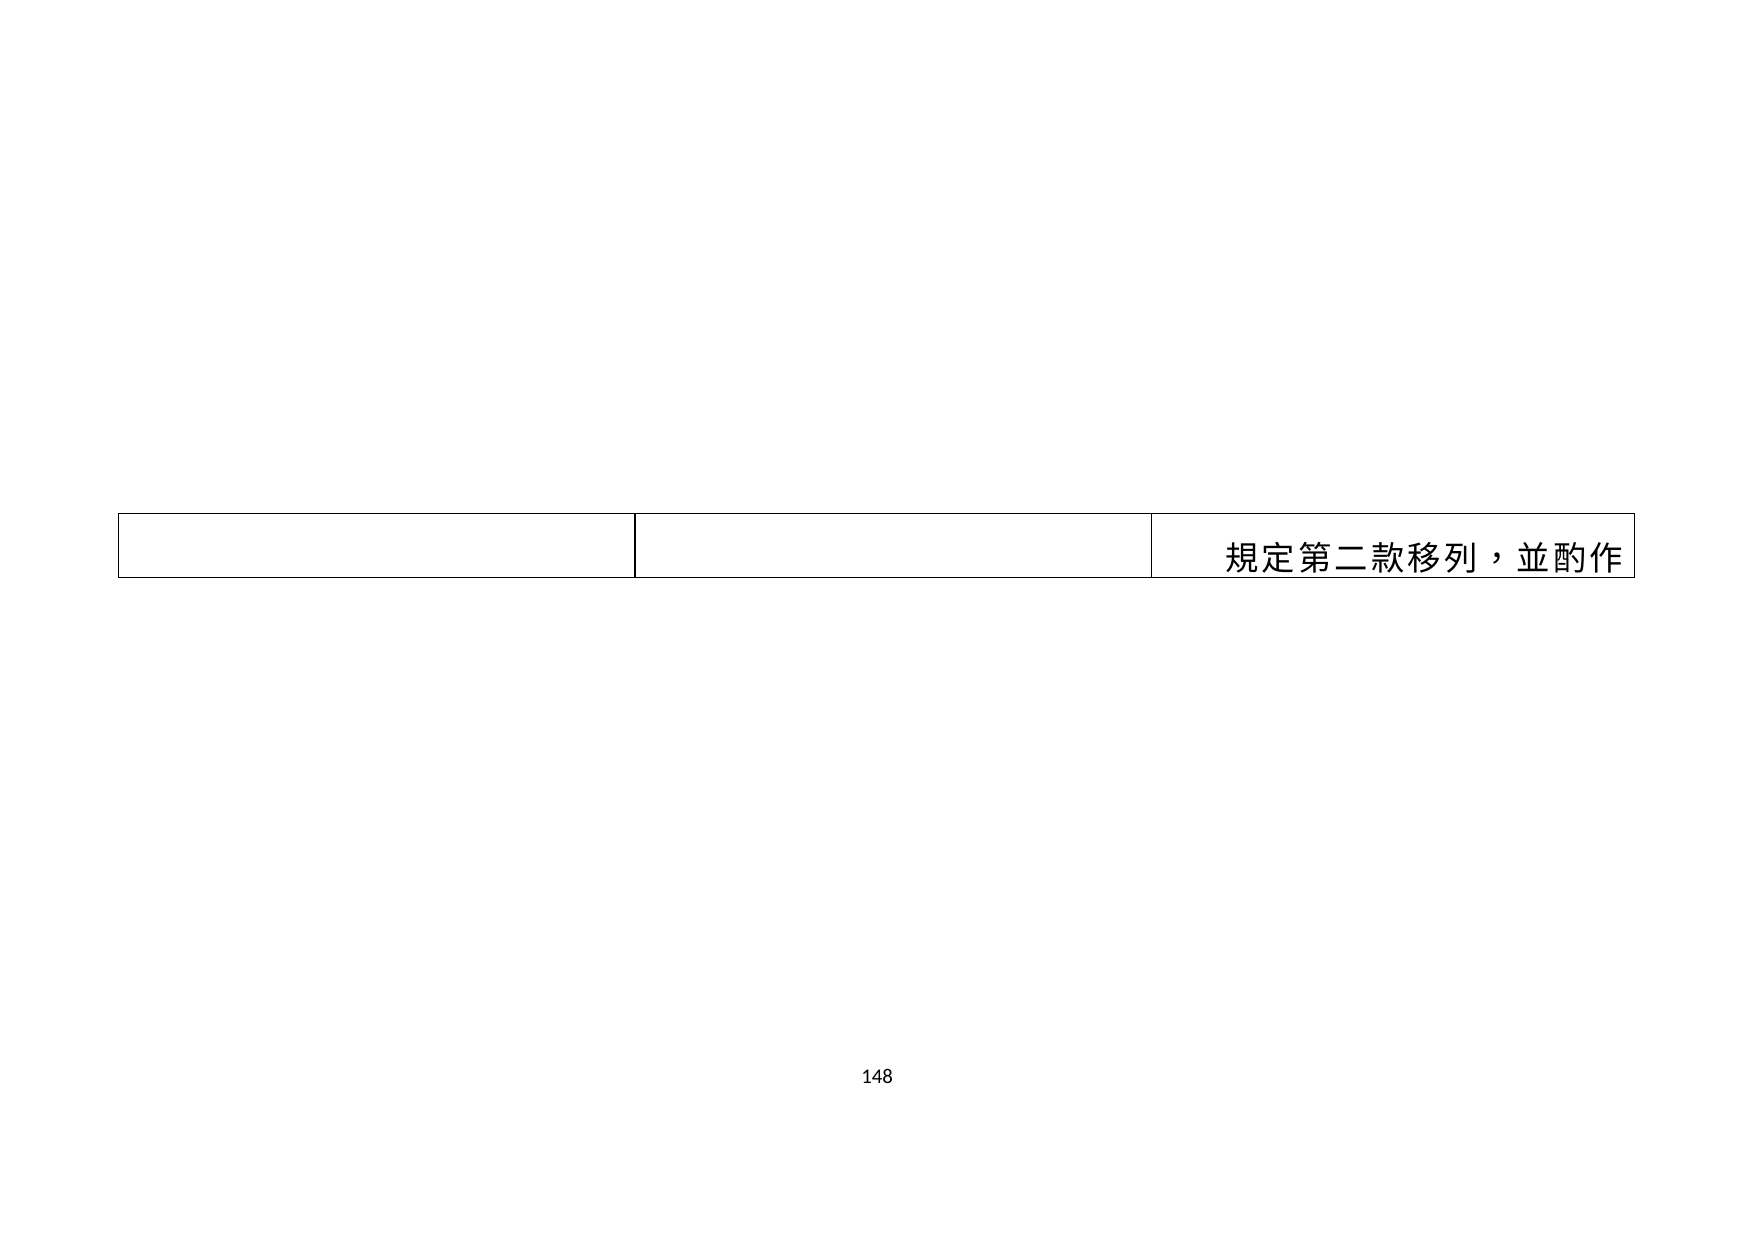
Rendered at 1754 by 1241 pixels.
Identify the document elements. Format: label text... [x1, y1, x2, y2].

table_cell [636, 514, 1151, 577]
table_cell [119, 514, 634, 577]
table_cell 規定第二款移列，並酌作 [1152, 514, 1634, 577]
